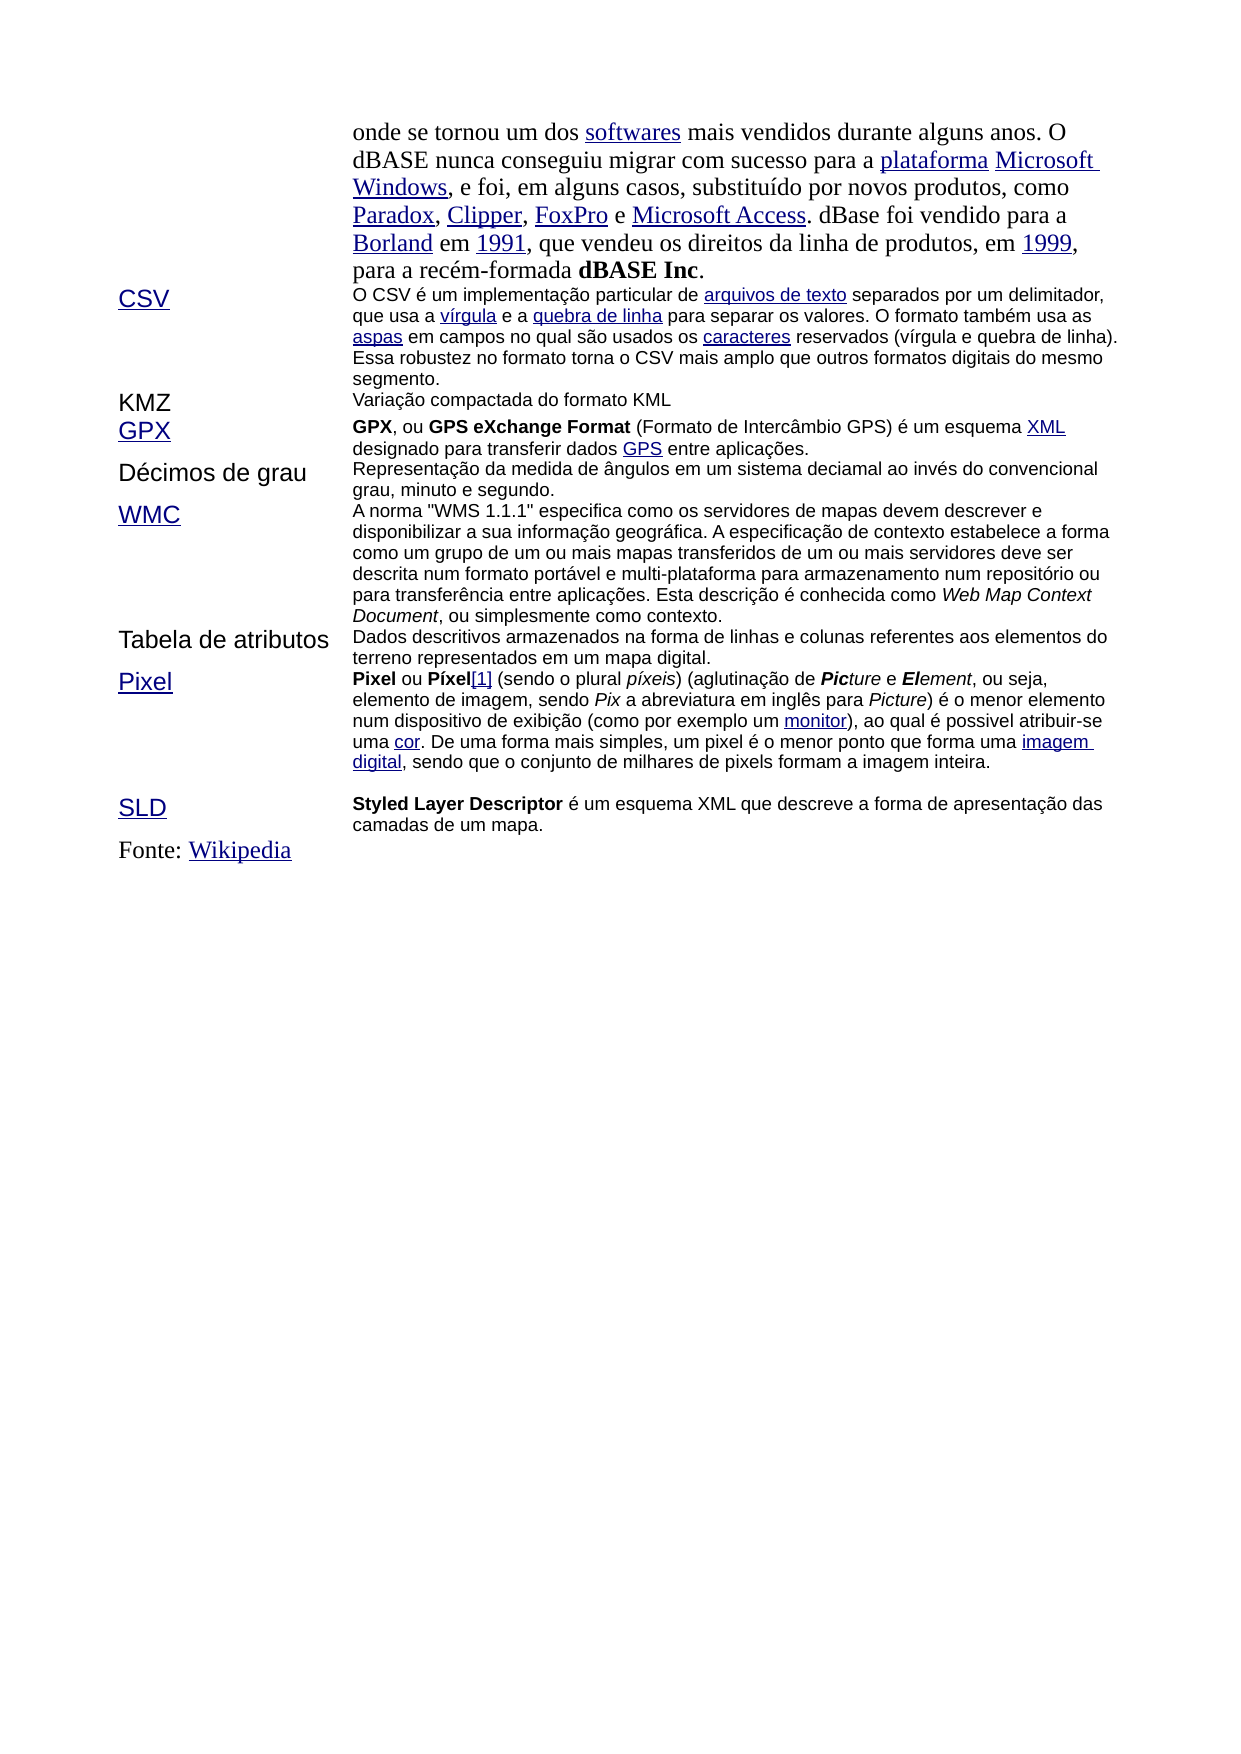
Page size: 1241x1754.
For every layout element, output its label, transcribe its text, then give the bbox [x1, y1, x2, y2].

table_cell [118, 118, 352, 284]
table_cell Pixel [118, 668, 352, 794]
table_cell O CSV é um implementação particular de arquivos de texto separados por um delimitador, que usa a vírgula e a quebra de linha para separar os valores. O formato também usa as aspas em campos no qual são usados os caracteres reservados (vírgula e quebra de linha). Essa robustez no formato torna o CSV mais amplo que outros formatos digitais do mesmo segmento. [353, 284, 1123, 389]
table_cell GPX [118, 417, 352, 459]
table_cell GPX, ou GPS eXchange Format (Formato de Intercâmbio GPS) é um esquema XML designado para transferir dados GPS entre aplicações. [353, 417, 1123, 459]
table_cell Variação compactada do formato KML [353, 389, 1123, 417]
table_cell onde se tornou um dos softwares mais vendidos durante alguns anos. O dBASE nunca conseguiu migrar com sucesso para a plataforma Microsoft Windows, e foi, em alguns casos, substituído por novos produtos, como Paradox, Clipper, FoxPro e Microsoft Access. dBase foi vendido para a Borland em 1991, que vendeu os direitos da linha de produtos, em 1999, para a recém-formada dBASE Inc. [353, 118, 1123, 284]
table_cell Styled Layer Descriptor é um esquema XML que descreve a forma de apresentação das camadas de um mapa. [353, 794, 1123, 836]
text Fonte: Wikipedia [118, 836, 1122, 863]
table_cell Pixel ou Píxel[1] (sendo o plural píxeis) (aglutinação de Picture e Element, ou seja, elemento de imagem, sendo Pix a abreviatura em inglês para Picture) é o menor elemento num dispositivo de exibição (como por exemplo um monitor), ao qual é possivel atribuir-se uma cor. De uma forma mais simples, um pixel é o menor ponto que forma uma imagem digital, sendo que o conjunto de milhares de pixels formam a imagem inteira. [353, 668, 1123, 794]
table_cell CSV [118, 284, 352, 389]
table_cell Dados descritivos armazenados na forma de linhas e colunas referentes aos elementos do terreno representados em um mapa digital. [353, 626, 1123, 668]
table_cell Tabela de atributos [118, 626, 352, 668]
table_cell WMC [118, 501, 352, 626]
table_cell Décimos de grau [118, 459, 352, 501]
table_cell Representação da medida de ângulos em um sistema deciamal ao invés do convencional grau, minuto e segundo. [353, 459, 1123, 501]
table_cell A norma "WMS 1.1.1" especifica como os servidores de mapas devem descrever e disponibilizar a sua informação geográfica. A especificação de contexto estabelece a forma como um grupo de um ou mais mapas transferidos de um ou mais servidores deve ser descrita num formato portável e multi-plataforma para armazenamento num repositório ou para transferência entre aplicações. Esta descrição é conhecida como Web Map Context Document, ou simplesmente como contexto. [353, 501, 1123, 626]
table_cell SLD [118, 794, 352, 836]
table_cell KMZ [118, 389, 352, 417]
